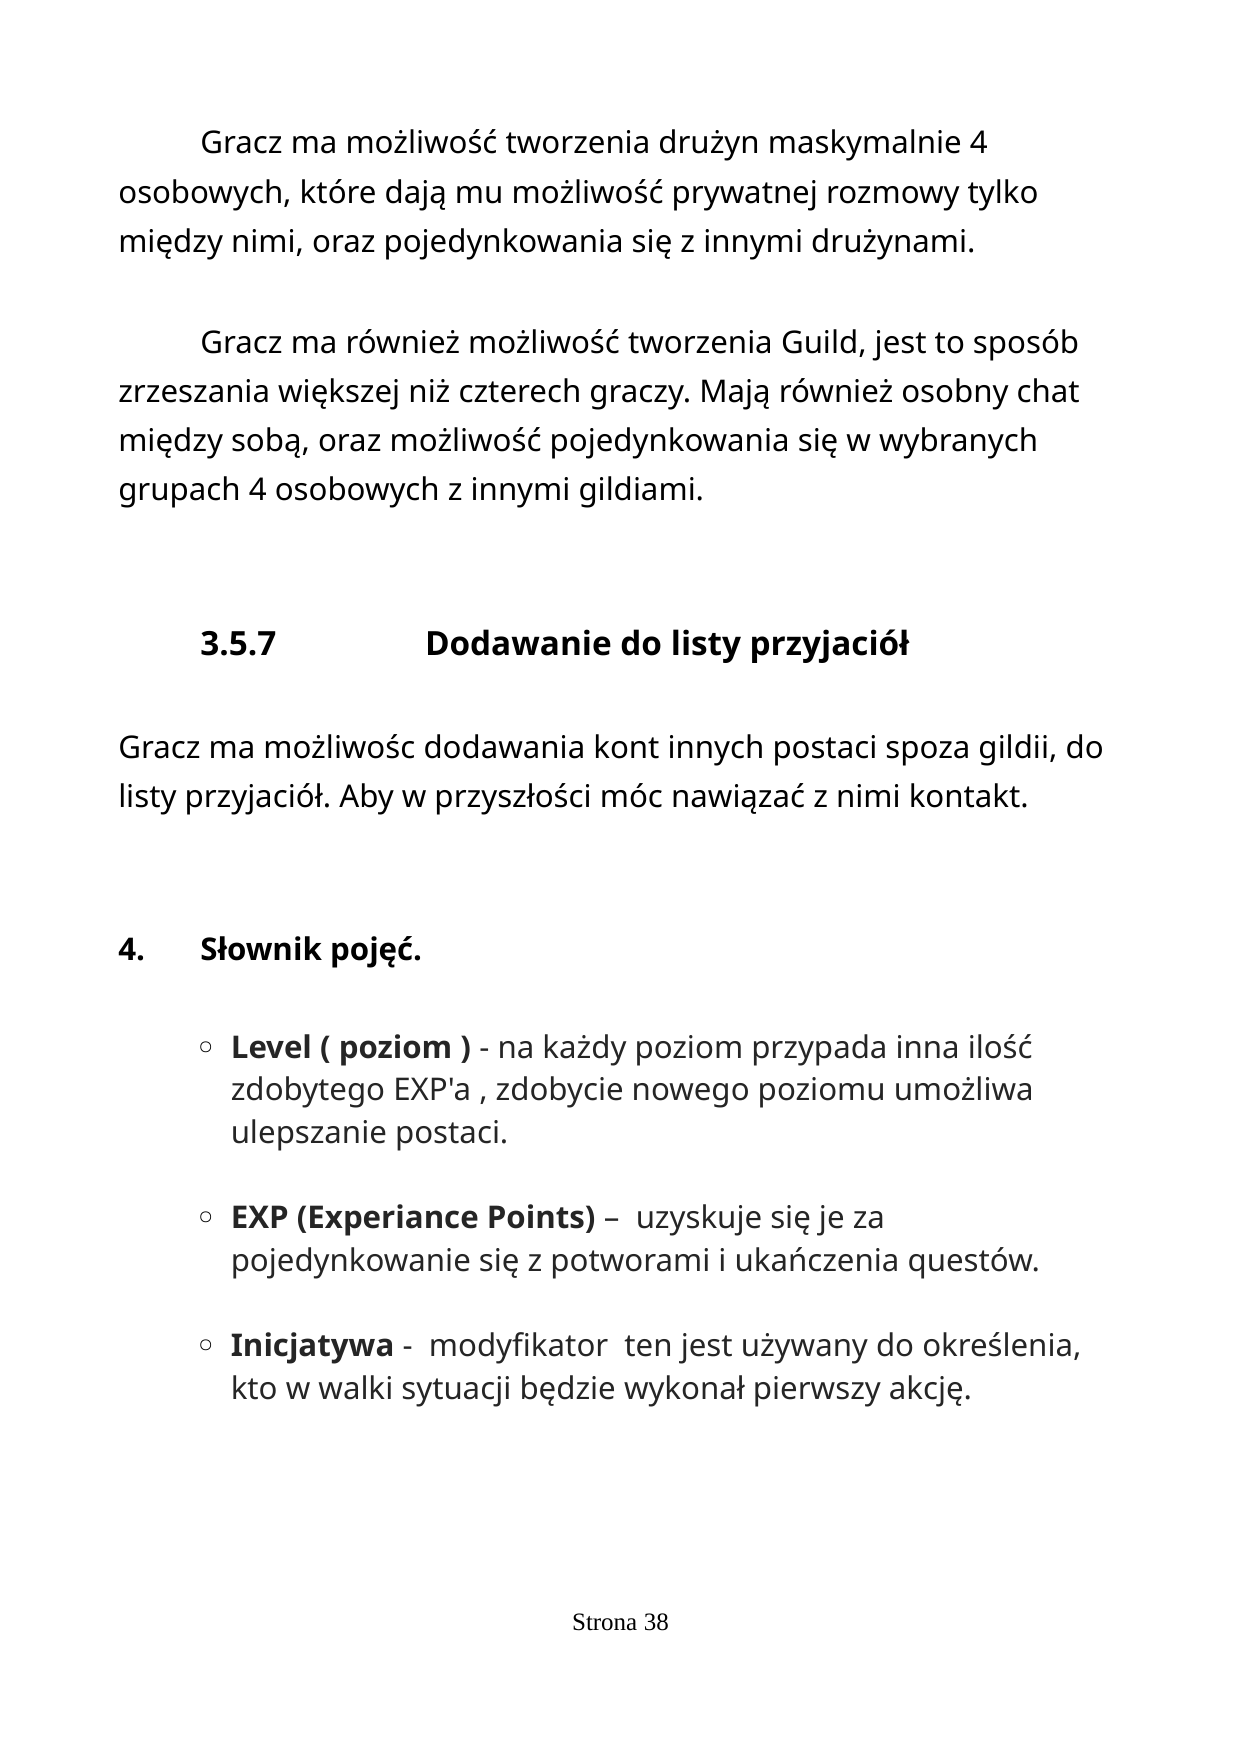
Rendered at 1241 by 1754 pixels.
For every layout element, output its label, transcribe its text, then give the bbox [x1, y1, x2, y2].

list EXP (Experiance Points) – uzyskuje się je za pojedynkowanie się z potworami i ukańczenia questów. [193, 1195, 1122, 1323]
list Inicjatywa - modyfikator ten jest używany do określenia, kto w walki sytuacji będzie wykonał pierwszy akcję. [193, 1323, 1122, 1408]
text 4. Słownik pojęć. [118, 927, 1122, 969]
list Level ( poziom ) - na każdy poziom przypada inna ilość zdobytego EXP'a , zdobycie nowego poziomu umożliwa ulepszanie postaci. [193, 1025, 1122, 1153]
text Gracz ma możliwośc dodawania kont innych postaci spoza gildii, do listy przyjaciół. Aby w przyszłości móc nawiązać z nimi kontakt. [118, 724, 1122, 816]
text 3.5.7 Dodawanie do listy przyjaciół [118, 620, 1122, 666]
text Gracz ma możliwość tworzenia drużyn maskymalnie 4 osobowych, które dają mu możliwość prywatnej rozmowy tylko między nimi, oraz pojedynkowania się z innymi drużynami. [118, 118, 1122, 261]
text Gracz ma również możliwość tworzenia Guild, jest to sposób zrzeszania większej niż czterech graczy. Mają również osobny chat między sobą, oraz możliwość pojedynkowania się w wybranych grupach 4 osobowych z innymi gildiami. [118, 320, 1122, 509]
